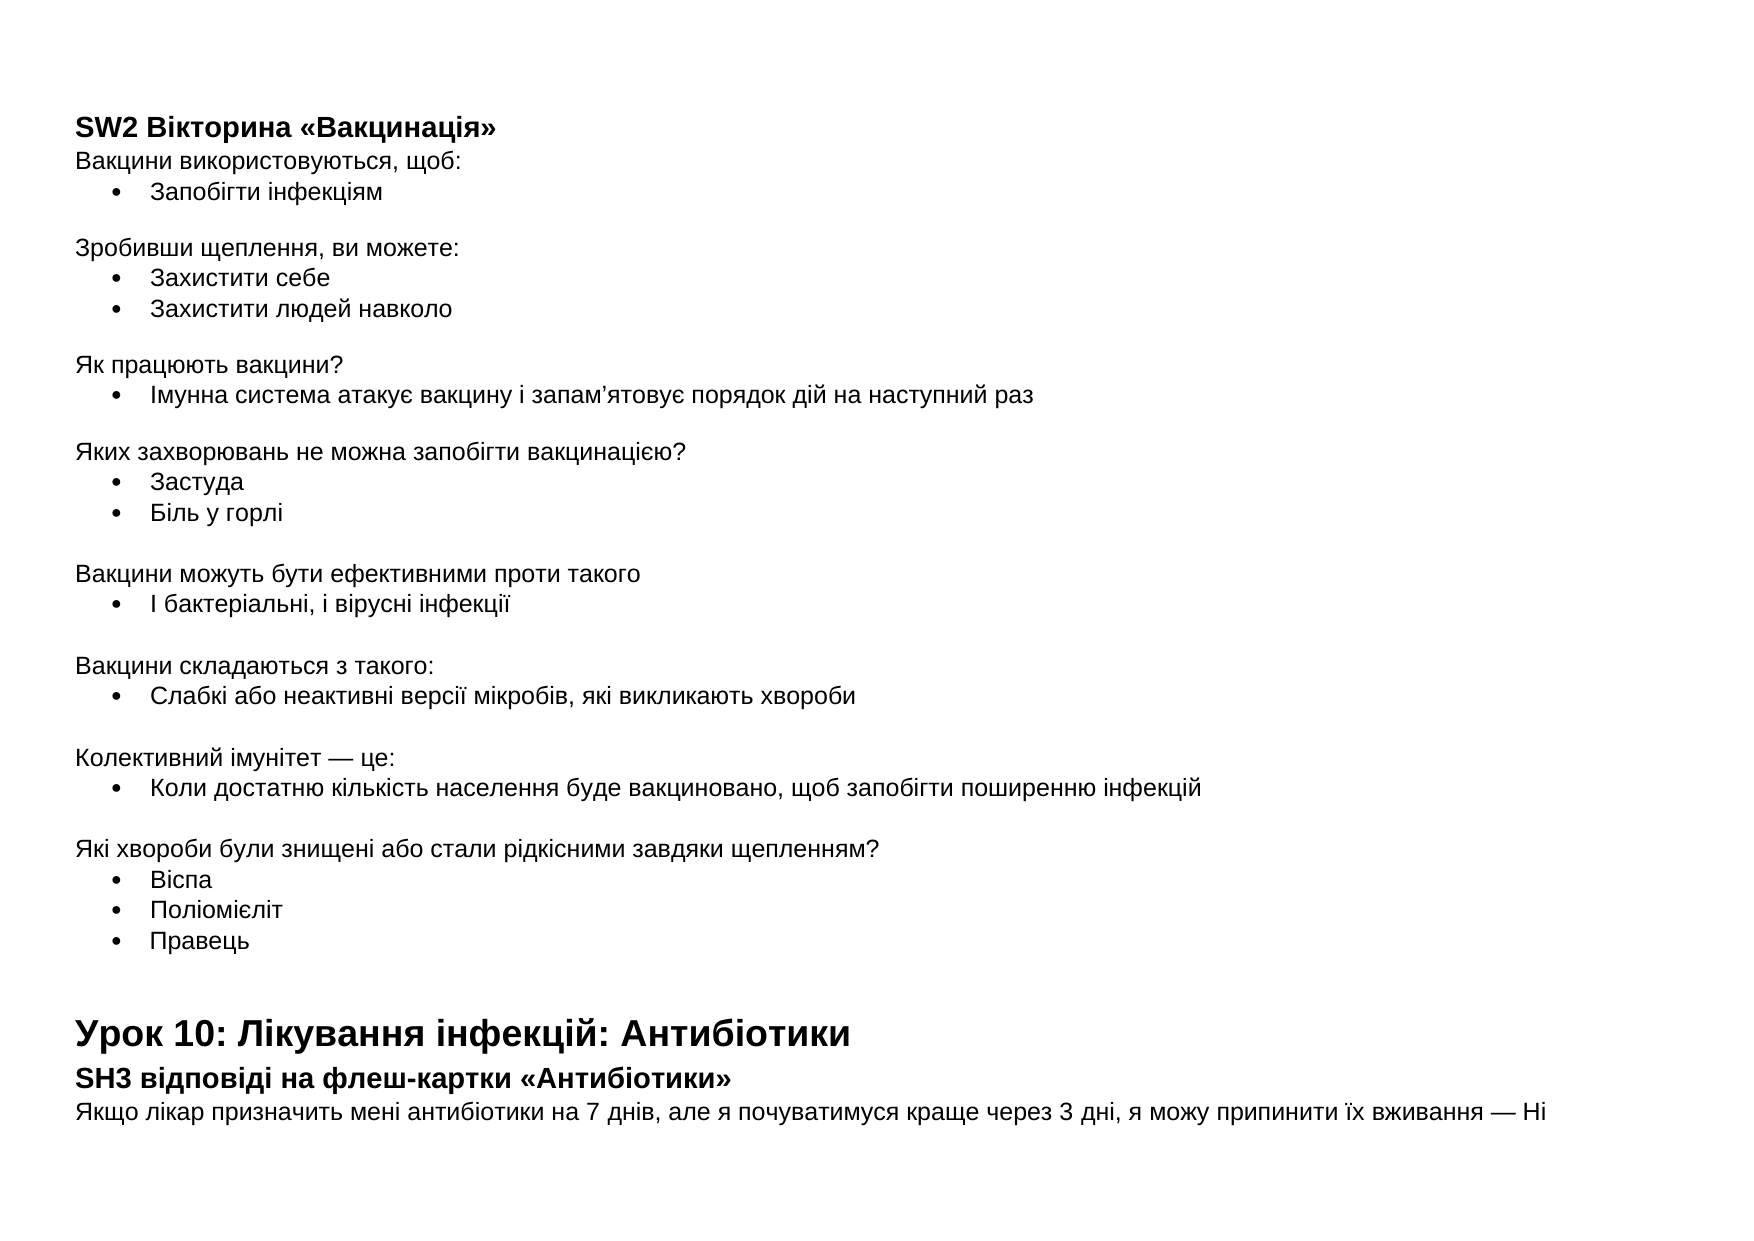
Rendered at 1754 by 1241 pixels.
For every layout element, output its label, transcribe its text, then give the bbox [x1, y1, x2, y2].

text Вакцини можуть бути ефективними проти такого [75, 559, 1679, 587]
list Захистити людей навколо [112, 294, 1679, 322]
text Якщо лікар призначить мені антибіотики на 7 днів, але я почуватимуся краще через 3 дні, я можу припинити їх вживання — Ні [75, 1097, 1679, 1126]
text Вакцини використовуються, щоб: [75, 146, 1679, 174]
text Зробивши щеплення, ви можете: [75, 232, 1679, 261]
text Вакцини складаються з такого: [75, 651, 1679, 679]
subtitle SW2 Вікторина «Вакцинація» [75, 110, 1679, 143]
list І бактеріальні, і вірусні інфекції [112, 589, 1679, 618]
subtitle SH3 відповіді на флеш-картки «Антибіотики» [75, 1061, 1679, 1094]
subtitle Урок 10: Лікування інфекцій: Антибіотики [75, 1011, 1679, 1054]
list Запобігти інфекціям [112, 176, 1679, 205]
text Яких захворювань не можна запобігти вакцинацією? [75, 436, 1679, 465]
list Застуда [112, 467, 1679, 496]
text Як працюють вакцини? [75, 350, 1679, 378]
list Поліомієліт [112, 896, 1679, 924]
text Колективний імунітет — це: [75, 742, 1679, 771]
list Коли достатню кількість населення буде вакциновано, щоб запобігти поширенню інфекцій [112, 773, 1679, 802]
list Біль у горлі [112, 498, 1679, 526]
list Правець [112, 926, 1679, 955]
list Захистити себе [112, 263, 1679, 292]
list Імунна система атакує вакцину і запам’ятовує порядок дій на наступний раз [112, 380, 1679, 409]
list Віспа [112, 865, 1679, 894]
text Які хвороби були знищені або стали рідкісними завдяки щепленням? [75, 834, 1679, 863]
list Слабкі або неактивні версії мікробів, які викликають хвороби [112, 681, 1679, 710]
